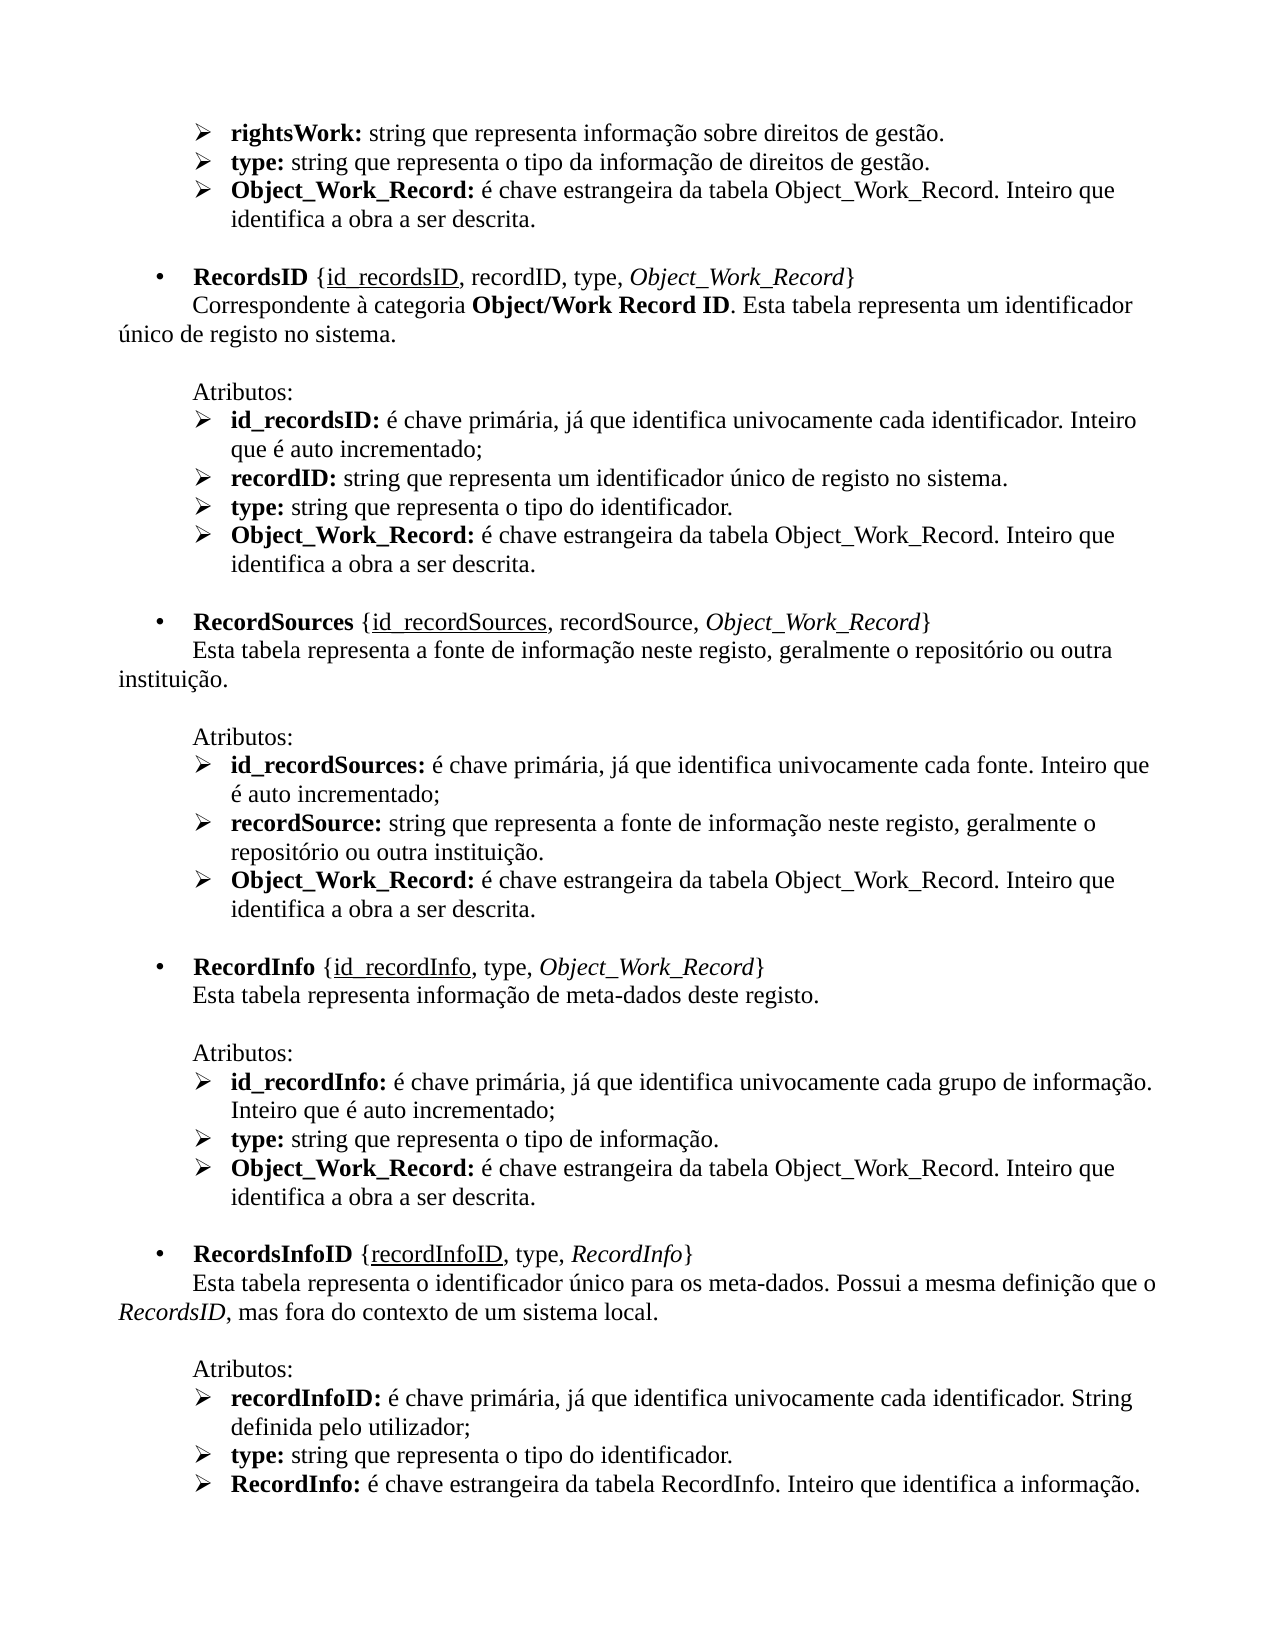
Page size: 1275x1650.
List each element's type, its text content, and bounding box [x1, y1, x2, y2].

text Correspondente à categoria Object/Work Record ID. Esta tabela representa um identificador único de registo no sistema. [118, 291, 1157, 348]
list Object_Work_Record: é chave estrangeira da tabela Object_Work_Record. Inteiro que identifica a obra a ser descrita. [193, 866, 1157, 923]
list RecordInfo: é chave estrangeira da tabela RecordInfo. Inteiro que identifica a informação. [193, 1469, 1157, 1498]
list type: string que representa o tipo da informação de direitos de gestão. [193, 147, 1157, 176]
list id_recordsID: é chave primária, já que identifica univocamente cada identificador. Inteiro que é auto incrementado; [193, 406, 1157, 463]
list RecordsInfoID {recordInfoID, type, RecordInfo} [156, 1239, 1157, 1268]
text Atributos: [118, 722, 1157, 751]
list RecordSources {id_recordSources, recordSource, Object_Work_Record} [156, 607, 1157, 636]
text Atributos: [118, 1038, 1157, 1067]
text Esta tabela representa o identificador único para os meta-dados. Possui a mesma definição que o RecordsID, mas fora do contexto de um sistema local. [118, 1268, 1157, 1326]
list Object_Work_Record: é chave estrangeira da tabela Object_Work_Record. Inteiro que identifica a obra a ser descrita. [193, 1153, 1157, 1211]
text Esta tabela representa informação de meta-dados deste registo. [118, 981, 1157, 1009]
list recordID: string que representa um identificador único de registo no sistema. [193, 463, 1157, 492]
list id_recordSources: é chave primária, já que identifica univocamente cada fonte. Inteiro que é auto incrementado; [193, 751, 1157, 808]
text Atributos: [118, 1354, 1157, 1383]
list RecordInfo {id_recordInfo, type, Object_Work_Record} [156, 952, 1157, 981]
list Object_Work_Record: é chave estrangeira da tabela Object_Work_Record. Inteiro que identifica a obra a ser descrita. [193, 176, 1157, 233]
list recordSource: string que representa a fonte de informação neste registo, geralmente o repositório ou outra instituição. [193, 808, 1157, 866]
list recordInfoID: é chave primária, já que identifica univocamente cada identificador. String definida pelo utilizador; [193, 1383, 1157, 1441]
text Esta tabela representa a fonte de informação neste registo, geralmente o repositório ou outra instituição. [118, 636, 1157, 693]
list type: string que representa o tipo de informação. [193, 1124, 1157, 1153]
list type: string que representa o tipo do identificador. [193, 1441, 1157, 1469]
list rightsWork: string que representa informação sobre direitos de gestão. [193, 118, 1157, 147]
list type: string que representa o tipo do identificador. [193, 492, 1157, 521]
text Atributos: [118, 377, 1157, 406]
list Object_Work_Record: é chave estrangeira da tabela Object_Work_Record. Inteiro que identifica a obra a ser descrita. [193, 521, 1157, 578]
list RecordsID {id_recordsID, recordID, type, Object_Work_Record} [156, 262, 1157, 291]
list id_recordInfo: é chave primária, já que identifica univocamente cada grupo de informação. Inteiro que é auto incrementado; [193, 1067, 1157, 1124]
